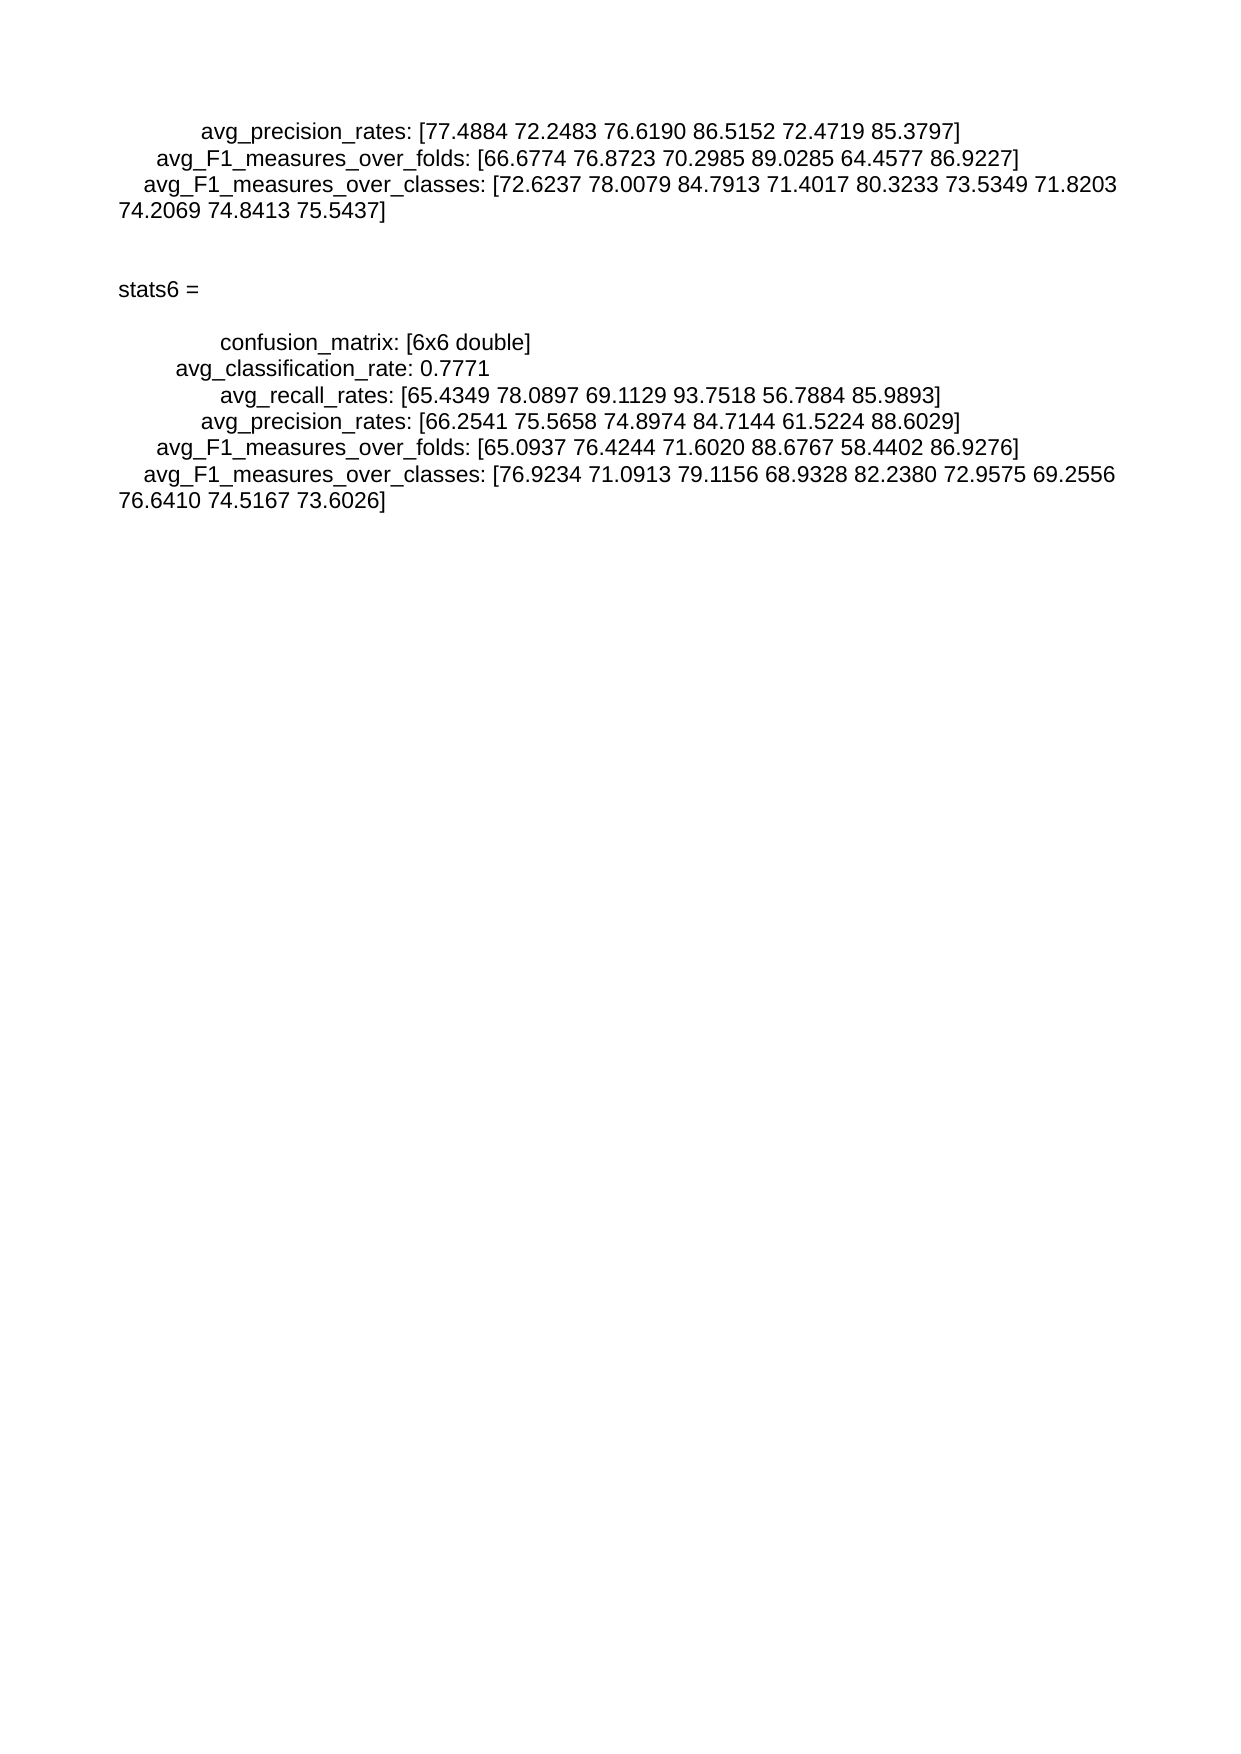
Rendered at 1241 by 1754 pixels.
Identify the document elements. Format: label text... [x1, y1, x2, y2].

text avg_F1_measures_over_folds: [66.6774 76.8723 70.2985 89.0285 64.4577 86.9227] [118, 144, 1122, 171]
text avg_precision_rates: [77.4884 72.2483 76.6190 86.5152 72.4719 85.3797] [118, 118, 1122, 144]
text avg_F1_measures_over_classes: [72.6237 78.0079 84.7913 71.4017 80.3233 73.5349 71.8203 74.2069 74.8413 75.5437] [118, 171, 1122, 223]
text avg_classification_rate: 0.7771 [118, 355, 1122, 382]
text stats6 = [118, 276, 1122, 303]
text avg_F1_measures_over_folds: [65.0937 76.4244 71.6020 88.6767 58.4402 86.9276] [118, 434, 1122, 461]
text avg_recall_rates: [65.4349 78.0897 69.1129 93.7518 56.7884 85.9893] [118, 382, 1122, 408]
text confusion_matrix: [6x6 double] [118, 329, 1122, 355]
text avg_F1_measures_over_classes: [76.9234 71.0913 79.1156 68.9328 82.2380 72.9575 69.2556 76.6410 74.5167 73.6026] [118, 461, 1122, 513]
text avg_precision_rates: [66.2541 75.5658 74.8974 84.7144 61.5224 88.6029] [118, 408, 1122, 434]
